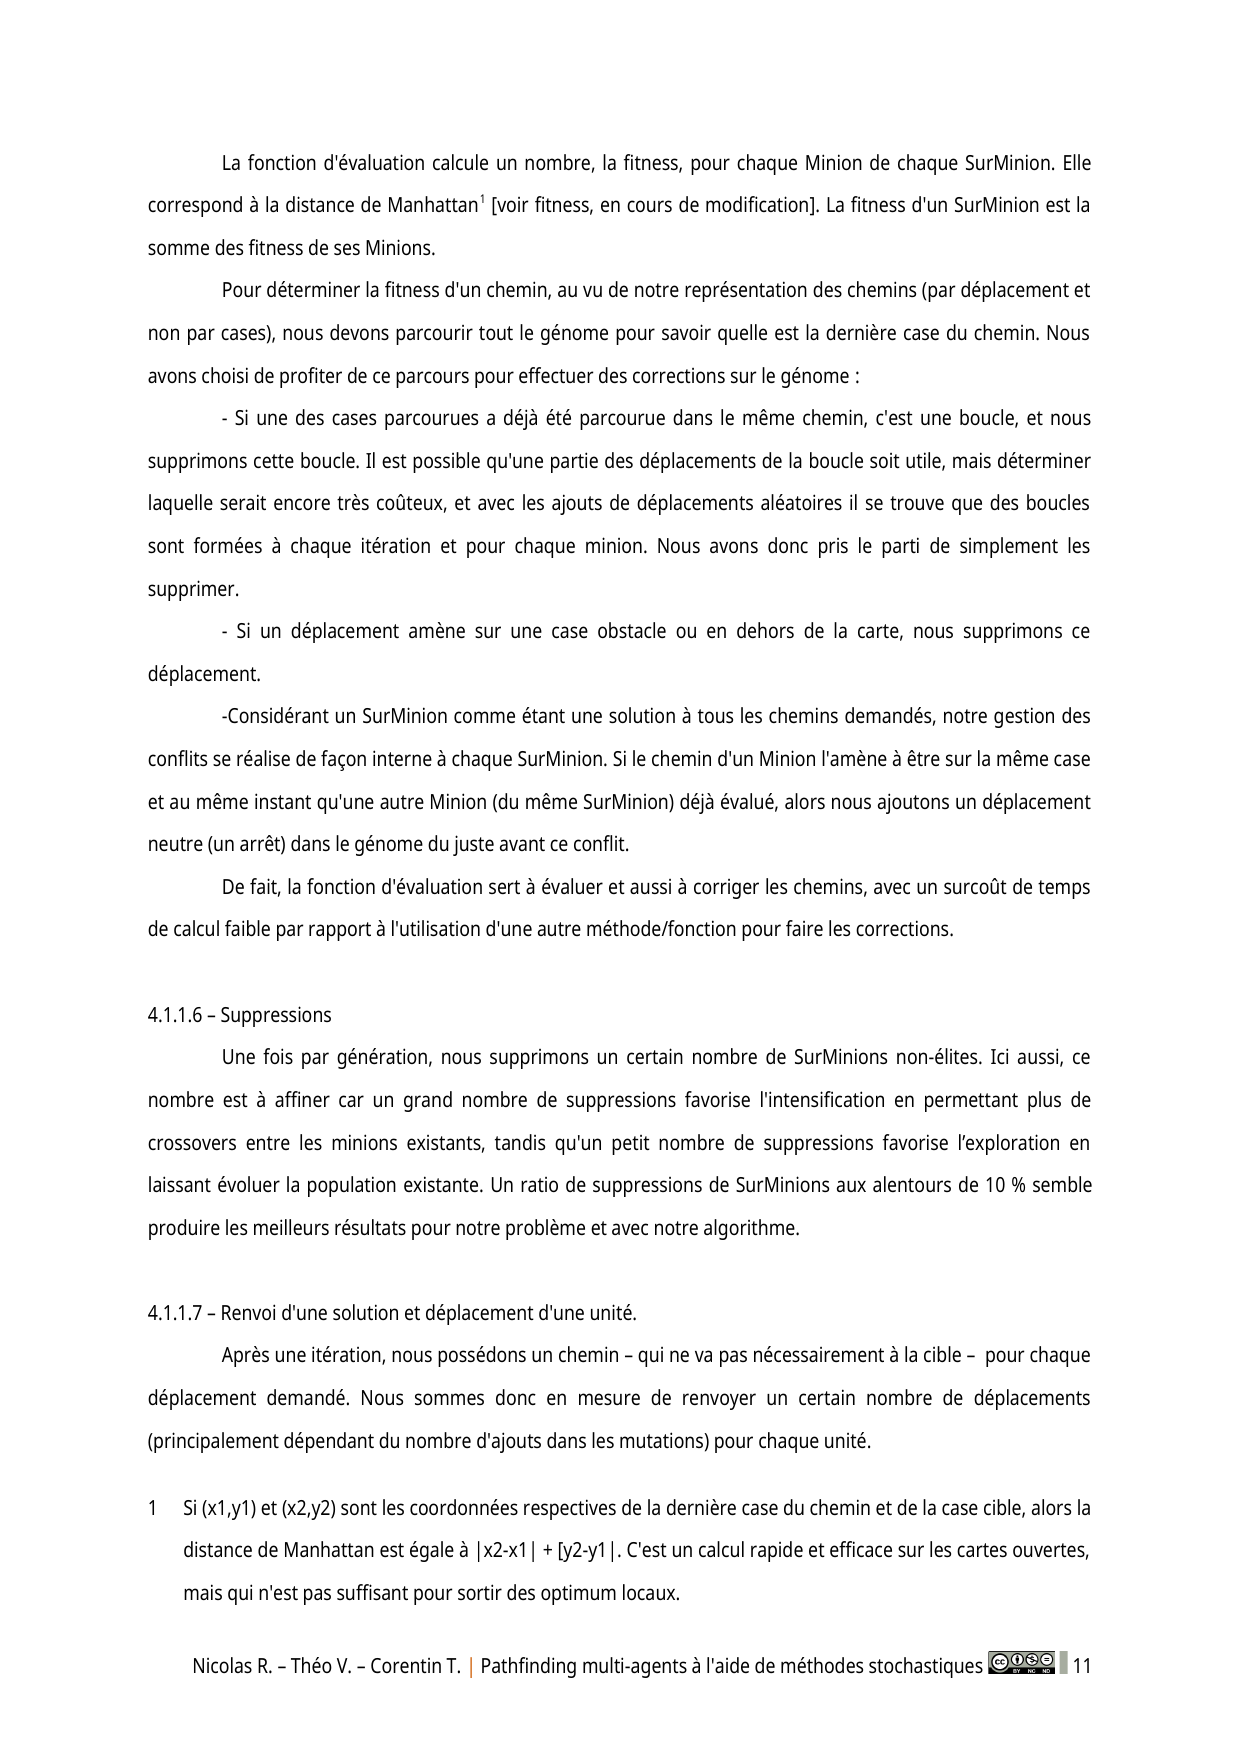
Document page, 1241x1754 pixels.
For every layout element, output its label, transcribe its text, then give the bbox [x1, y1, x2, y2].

text Après une itération, nous possédons un chemin – qui ne va pas nécessairement à la cible – pour chaque déplacement demandé. Nous sommes donc en mesure de renvoyer un certain nombre de déplacements (principalement dépendant du nombre d'ajouts dans les mutations) pour chaque unité. [148, 1341, 1092, 1454]
text -Considérant un SurMinion comme étant une solution à tous les chemins demandés, notre gestion des conflits se réalise de façon interne à chaque SurMinion. Si le chemin d'un Minion l'amène à être sur la même case et au même instant qu'une autre Minion (du même SurMinion) déjà évalué, alors nous ajoutons un déplacement neutre (un arrêt) dans le génome du juste avant ce conflit. [148, 702, 1092, 858]
text 4.1.1.6 – Suppressions [148, 1000, 1092, 1028]
text De fait, la fonction d'évaluation sert à évaluer et aussi à corriger les chemins, avec un surcoût de temps de calcul faible par rapport à l'utilisation d'une autre méthode/fonction pour faire les corrections. [148, 872, 1092, 943]
text - Si une des cases parcourues a déjà été parcourue dans le même chemin, c'est une boucle, et nous supprimons cette boucle. Il est possible qu'une partie des déplacements de la boucle soit utile, mais déterminer laquelle serait encore très coûteux, et avec les ajouts de déplacements aléatoires il se trouve que des boucles sont formées à chaque itération et pour chaque minion. Nous avons donc pris le parti de simplement les supprimer. [148, 403, 1092, 602]
text Une fois par génération, nous supprimons un certain nombre de SurMinions non-élites. Ici aussi, ce nombre est à affiner car un grand nombre de suppressions favorise l'intensification en permettant plus de crossovers entre les minions existants, tandis qu'un petit nombre de suppressions favorise l’exploration en laissant évoluer la population existante. Un ratio de suppressions de SurMinions aux alentours de 10 % semble produire les meilleurs résultats pour notre problème et avec notre algorithme. [148, 1042, 1092, 1241]
text Si (x1,y1) et (x2,y2) sont les coordonnées respectives de la dernière case du chemin et de la case cible, alors la distance de Manhattan est égale à |x2-x1| + [y2-y1|. C'est un calcul rapide et efficace sur les cartes ouvertes, mais qui n'est pas suffisant pour sortir des optimum locaux. [148, 1493, 1092, 1606]
text La fonction d'évaluation calcule un nombre, la fitness, pour chaque Minion de chaque SurMinion. Elle correspond à la distance de Manhattan [voir fitness, en cours de modification]. La fitness d'un SurMinion est la somme des fitness de ses Minions. [148, 148, 1092, 261]
picture [988, 1651, 1055, 1674]
text 4.1.1.7 – Renvoi d'une solution et déplacement d'une unité. [148, 1298, 1092, 1326]
picture [1059, 1651, 1068, 1674]
text Pour déterminer la fitness d'un chemin, au vu de notre représentation des chemins (par déplacement et non par cases), nous devons parcourir tout le génome pour savoir quelle est la dernière case du chemin. Nous avons choisi de profiter de ce parcours pour effectuer des corrections sur le génome : [148, 276, 1092, 389]
text - Si un déplacement amène sur une case obstacle ou en dehors de la carte, nous supprimons ce déplacement. [148, 616, 1092, 687]
